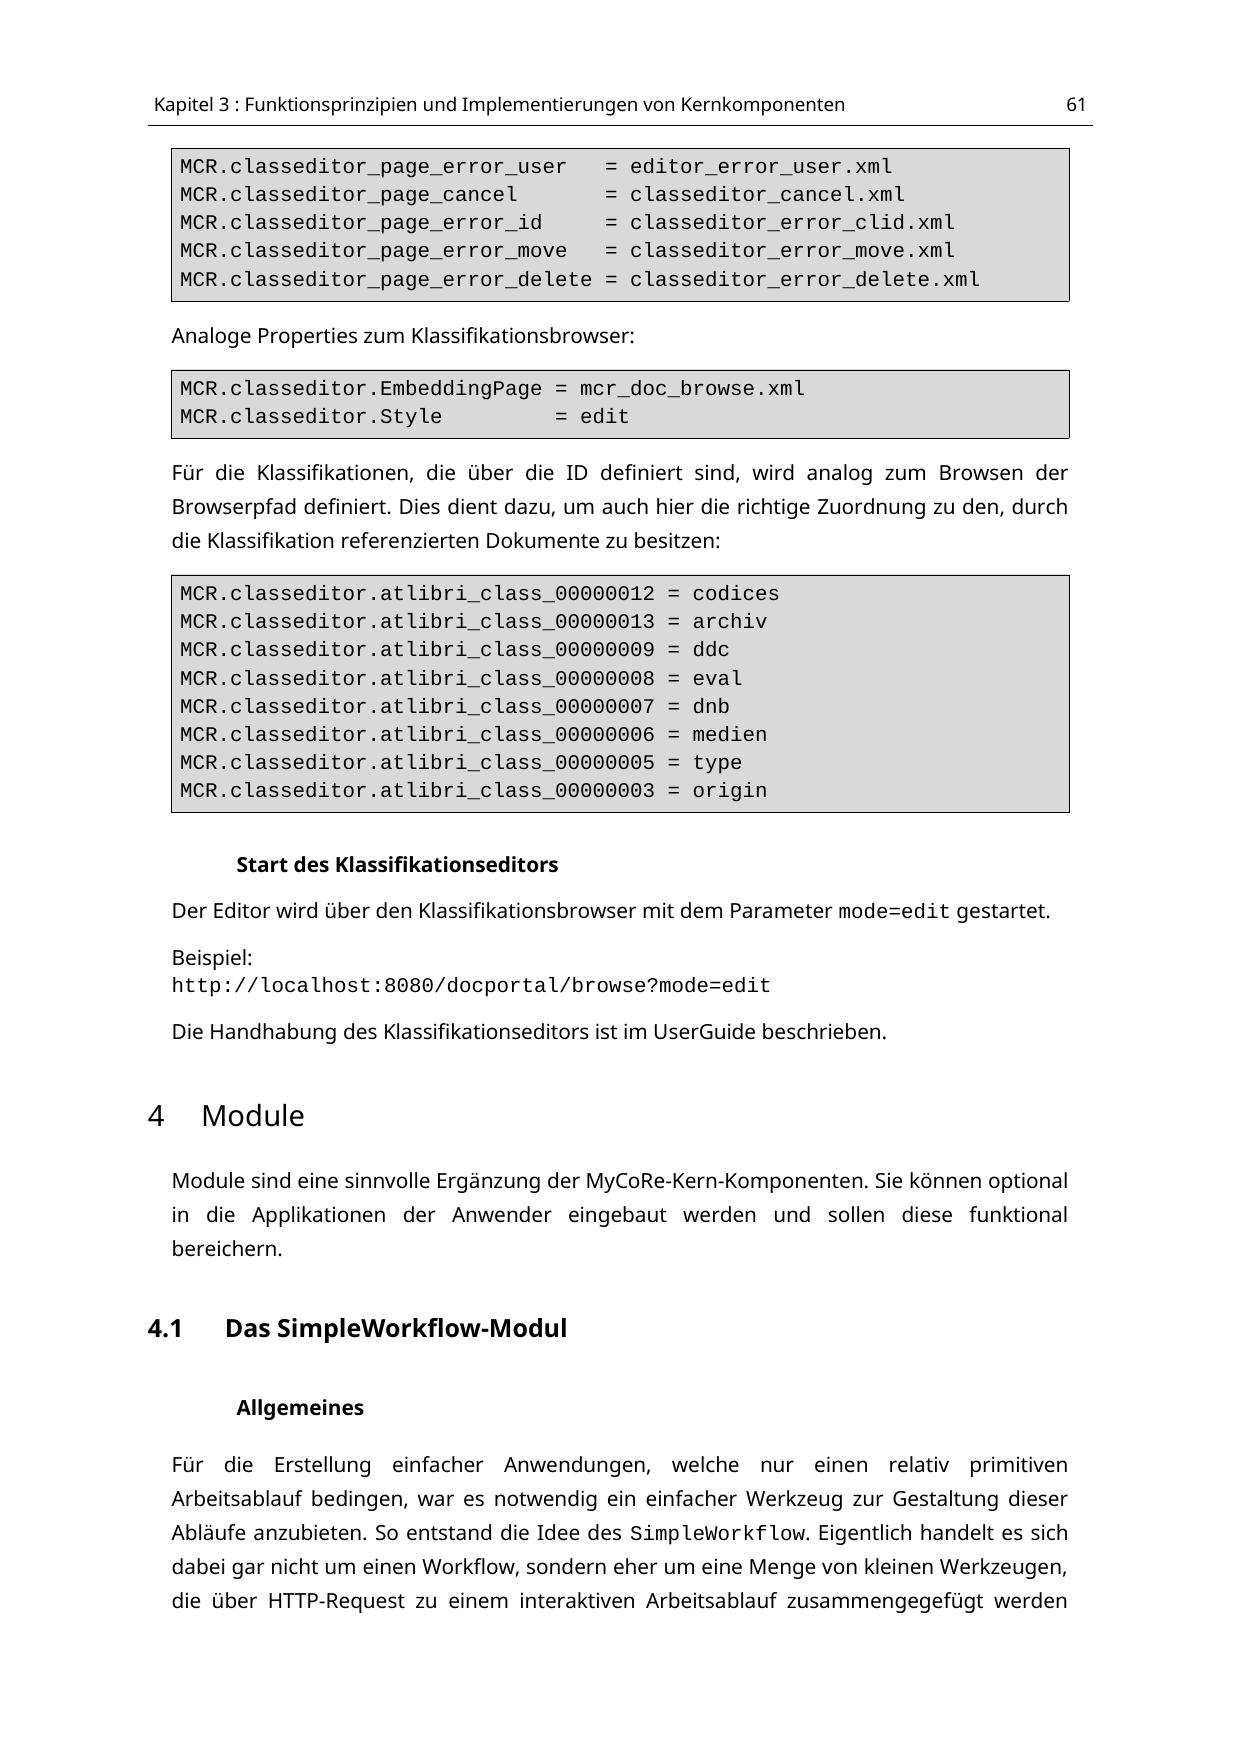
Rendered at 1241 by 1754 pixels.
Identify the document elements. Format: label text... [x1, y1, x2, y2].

text Module sind eine sinnvolle Ergänzung der MyCoRe-Kern-Komponenten. Sie können optional in die Applikationen der Anwender eingebaut werden und sollen diese funktional bereichern. [171, 1167, 1069, 1263]
text Der Editor wird über den Klassifikationsbrowser mit dem Parameter mode=edit gestartet. [171, 896, 1069, 924]
subtitle Das SimpleWorkflow-Modul [148, 1311, 1092, 1344]
text MCR.classeditor_page_error_user = editor_error_user.xml MCR.classeditor_page_cancel = classeditor_cancel.xml MCR.classeditor_page_error_id = classeditor_error_clid.xml MCR.classeditor_page_error_move = classeditor_error_move.xml MCR.classeditor_page_error_delete = classeditor_error_delete.xml [172, 149, 1069, 301]
text Die Handhabung des Klassifikationseditors ist im UserGuide beschrieben. [171, 1017, 1069, 1046]
subtitle Start des Klassifikationseditors [148, 850, 1092, 879]
text Für die Erstellung einfacher Anwendungen, welche nur einen relativ primitiven Arbeitsablauf bedingen, war es notwendig ein einfacher Werkzeug zur Gestaltung dieser Abläufe anzubieten. So entstand die Idee des SimpleWorkflow. Eigentlich handelt es sich dabei gar nicht um einen Workflow, sondern eher um eine Menge von kleinen Werkzeugen, die über HTTP-Request zu einem interaktiven Arbeitsablauf zusammengegefügt werden [171, 1450, 1069, 1614]
text MCR.classeditor.EmbeddingPage = mcr_doc_browse.xml MCR.classeditor.Style = edit [172, 371, 1069, 438]
text Analoge Properties zum Klassifikationsbrowser: [171, 321, 1069, 349]
subtitle Allgemeines [148, 1393, 1092, 1421]
text Beispiel: http://localhost:8080/docportal/browse?mode=edit [171, 943, 1069, 999]
text Für die Klassifikationen, die über die ID definiert sind, wird analog zum Browsen der Browserpfad definiert. Dies dient dazu, um auch hier die richtige Zuordnung zu den, durch die Klassifikation referenzierten Dokumente zu besitzen: [171, 458, 1069, 554]
subtitle Module [148, 1095, 1092, 1135]
text MCR.classeditor.atlibri_class_00000012 = codices MCR.classeditor.atlibri_class_00000013 = archiv MCR.classeditor.atlibri_class_00000009 = ddc MCR.classeditor.atlibri_class_00000008 = eval MCR.classeditor.atlibri_class_00000007 = dnb MCR.classeditor.atlibri_class_00000006 = medien MCR.classeditor.atlibri_class_00000005 = type MCR.classeditor.atlibri_class_00000003 = origin [172, 576, 1069, 812]
